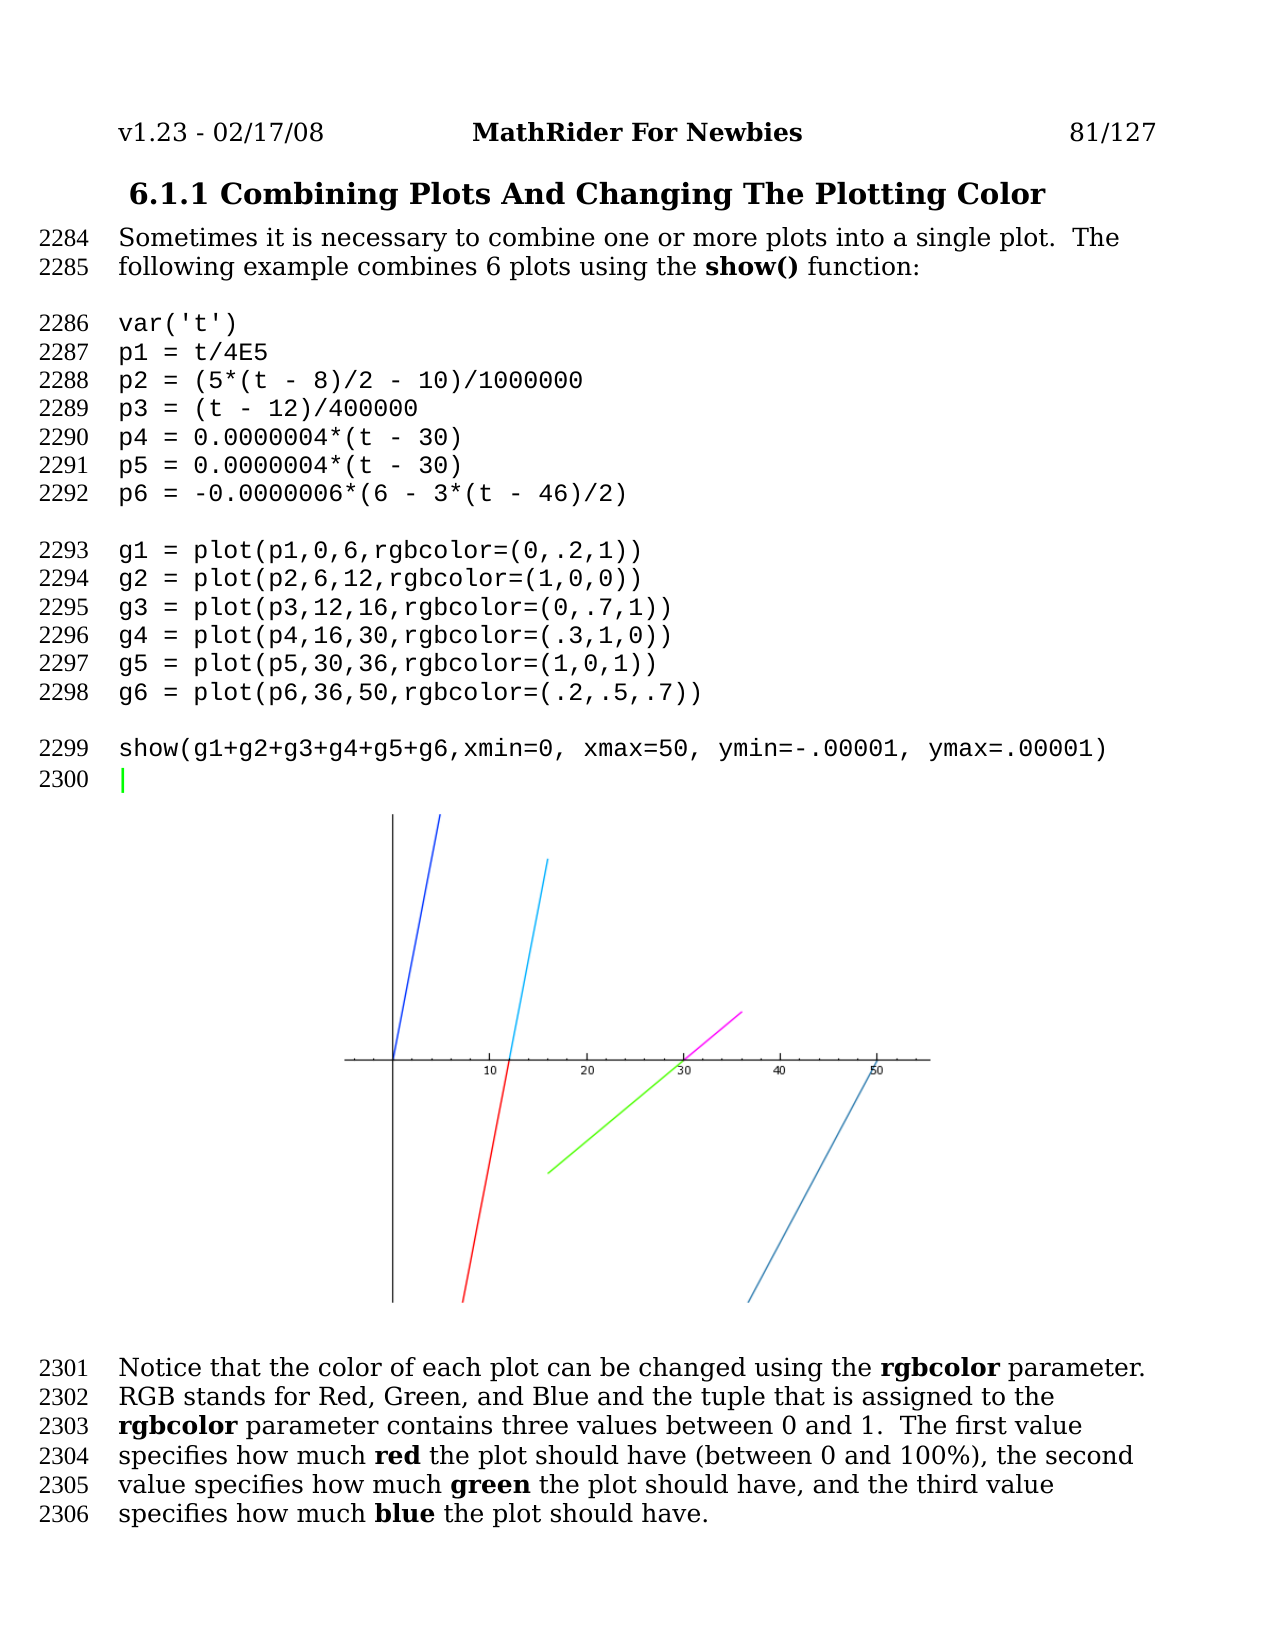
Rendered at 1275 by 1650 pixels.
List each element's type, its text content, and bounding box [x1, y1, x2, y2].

text p6 = -0.0000006*(6 - 3*(t - 46)/2) [118, 481, 1157, 509]
text p1 = t/4E5 [118, 339, 1157, 368]
text var('t') [118, 311, 1157, 339]
text g5 = plot(p5,30,36,rgbcolor=(1,0,1)) [118, 651, 1157, 679]
text p3 = (t - 12)/400000 [118, 396, 1157, 424]
text g1 = plot(p1,0,6,rgbcolor=(0,.2,1)) [118, 538, 1157, 566]
text g4 = plot(p4,16,30,rgbcolor=(.3,1,0)) [118, 623, 1157, 651]
picture [319, 793, 956, 1324]
text g6 = plot(p6,36,50,rgbcolor=(.2,.5,.7)) [118, 679, 1157, 708]
text Notice that the color of each plot can be changed using the rgbcolor parameter. RGB stands for Red, Green, and Blue and the tuple that is assigned to the rgbcolor parameter contains three values between 0 and 1. The first value specifies how much red the plot should have (between 0 and 100%), the second value specifies how much green the plot should have, and the third value specifies how much blue the plot should have. [118, 1353, 1157, 1529]
text p2 = (5*(t - 8)/2 - 10)/1000000 [118, 368, 1157, 396]
text p5 = 0.0000004*(t - 30) [118, 453, 1157, 481]
text g3 = plot(p3,12,16,rgbcolor=(0,.7,1)) [118, 594, 1157, 623]
text p4 = 0.0000004*(t - 30) [118, 424, 1157, 453]
text g2 = plot(p2,6,12,rgbcolor=(1,0,0)) [118, 566, 1157, 594]
text | [118, 764, 1157, 794]
text show(g1+g2+g3+g4+g5+g6,xmin=0, xmax=50, ymin=-.00001, ymax=.00001) [118, 736, 1157, 764]
text Sometimes it is necessary to combine one or more plots into a single plot. The following example combines 6 plots using the show() function: [118, 223, 1157, 282]
subtitle Combining Plots And Changing The Plotting Color [118, 177, 1157, 211]
